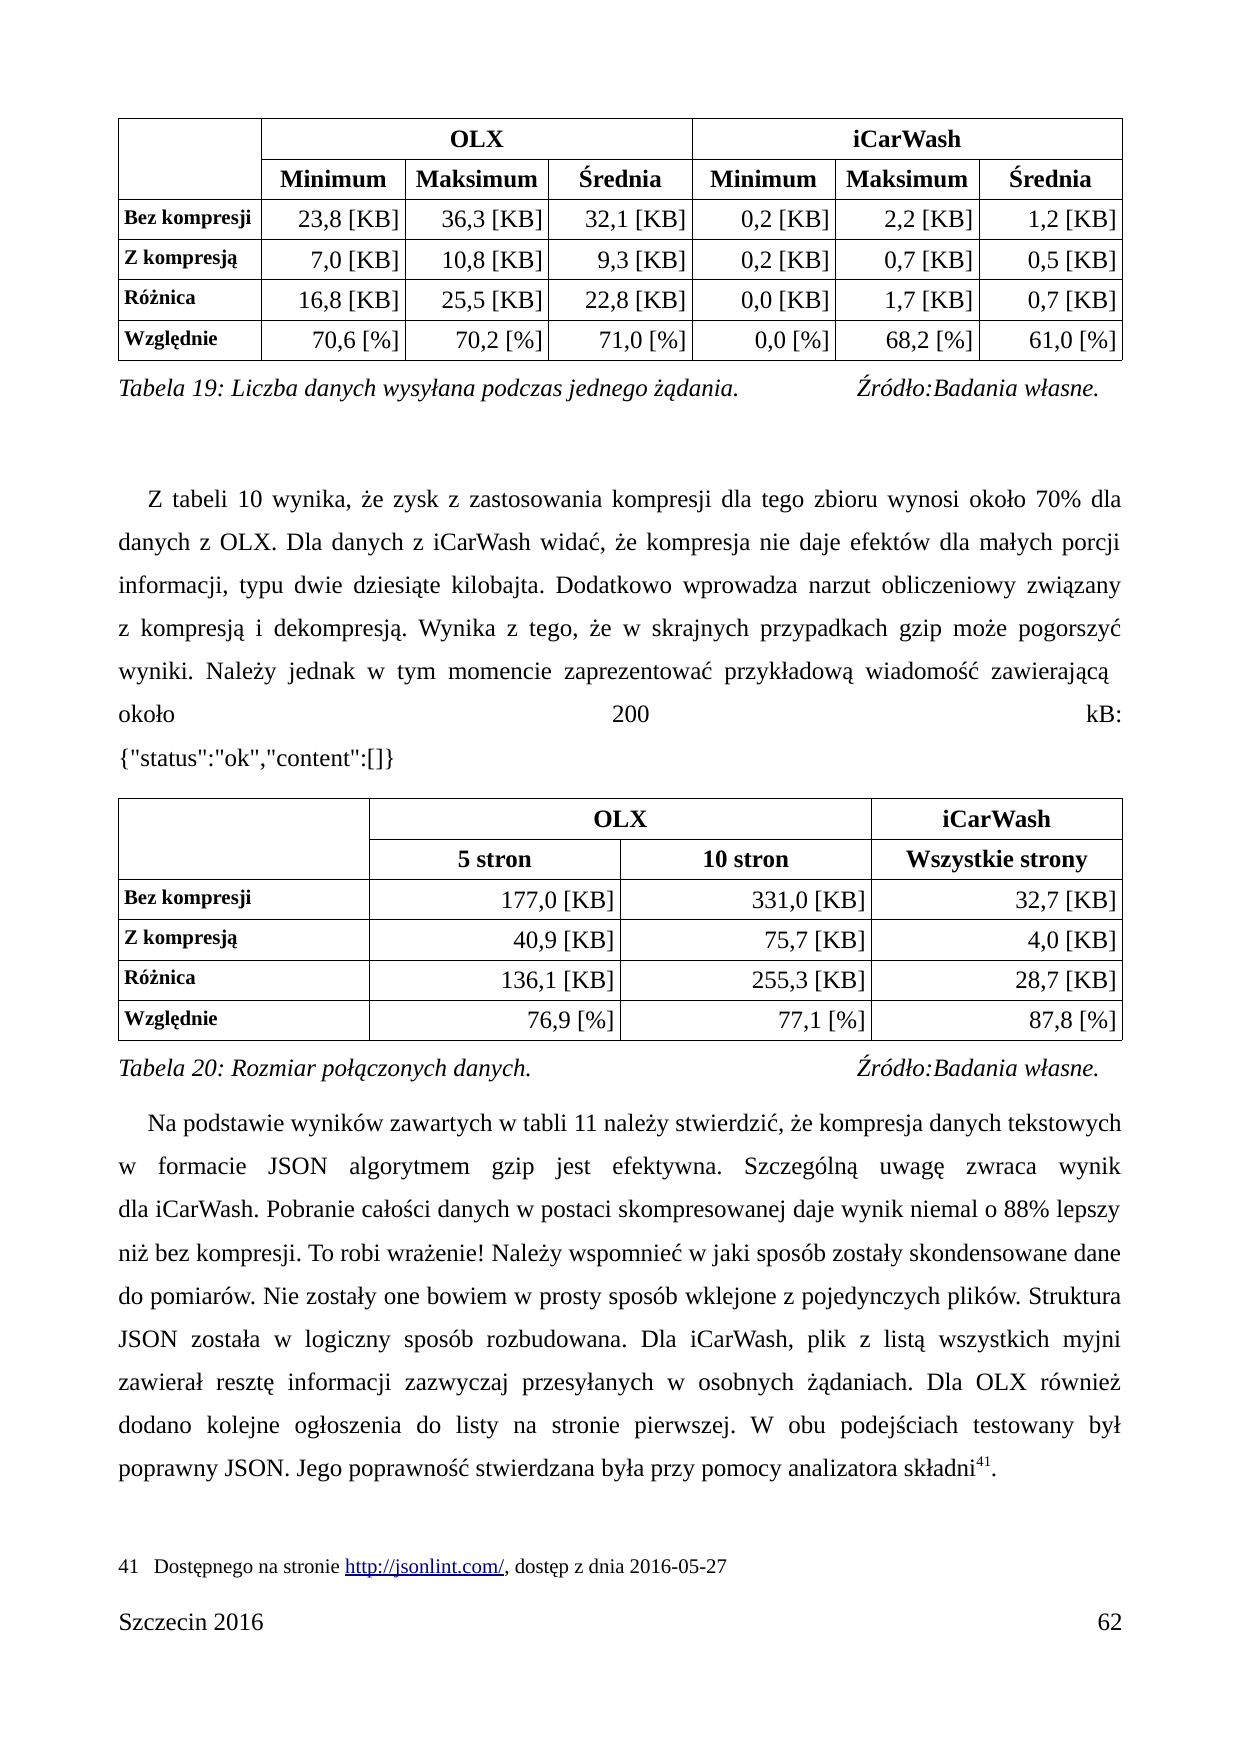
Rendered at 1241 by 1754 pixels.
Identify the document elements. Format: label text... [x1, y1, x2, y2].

table_cell 9,3 [KB] [549, 240, 692, 279]
table_header OLX [370, 799, 871, 838]
table_cell 68,2 [%] [836, 321, 979, 360]
table_cell 10 stron [621, 840, 871, 879]
table_cell 70,2 [%] [406, 321, 548, 360]
table_cell 0,0 [KB] [693, 280, 835, 320]
table_cell 0,0 [%] [693, 321, 835, 360]
text Tabela 19: Liczba danych wysyłana podczas jednego żądania. Źródło:Badania własne. [118, 373, 1122, 401]
text Na podstawie wyników zawartych w tabli 11 należy stwierdzić, że kompresja danych tekstowych w formacie JSON algorytmem gzip jest efektywna. Szczególną uwagę zwraca wynik dla iCarWash. Pobranie całości danych w postaci skompresowanej daje wynik niemal o 88% lepszy niż bez kompresji. To robi wrażenie! Należy wspomnieć w jaki sposób zostały skondensowane dane do pomiarów. Nie zostały one bowiem w prosty sposób wklejone z pojedynczych plików. Struktura JSON została w logiczny sposób rozbudowana. Dla iCarWash, plik z listą wszystkich myjni zawierał resztę informacji zazwyczaj przesyłanych w osobnych żądaniach. Dla OLX również dodano kolejne ogłoszenia do listy na stronie pierwszej. W obu podejściach testowany był poprawny JSON. Jego poprawność stwierdzana była przy pomocy analizatora składni. [118, 1108, 1122, 1482]
table_cell 61,0 [%] [980, 321, 1122, 360]
text Z tabeli 10 wynika, że zysk z zastosowania kompresji dla tego zbioru wynosi około 70% dla danych z OLX. Dla danych z iCarWash widać, że kompresja nie daje efektów dla małych porcji informacji, typu dwie dziesiąte kilobajta. Dodatkowo wprowadza narzut obliczeniowy związany z kompresją i dekompresją. Wynika z tego, że w skrajnych przypadkach gzip może pogorszyć wyniki. Należy jednak w tym momencie zaprezentować przykładową wiadomość zawierającą około 200 kB: {"status":"ok","content":[]} [118, 484, 1122, 771]
table_cell 2,2 [KB] [836, 200, 979, 239]
table_header [119, 799, 369, 879]
table_cell 77,1 [%] [621, 1001, 871, 1040]
table_cell 75,7 [KB] [621, 920, 871, 959]
table_cell 0,2 [KB] [693, 240, 835, 279]
table_cell 136,1 [KB] [370, 961, 620, 1000]
table_cell 331,0 [KB] [621, 880, 871, 919]
table_cell 87,8 [%] [872, 1001, 1122, 1040]
table_cell Bez kompresji [119, 880, 369, 919]
table_cell 1,2 [KB] [980, 200, 1122, 239]
table_cell 16,8 [KB] [262, 280, 405, 320]
table_cell 40,9 [KB] [370, 920, 620, 959]
table_cell 71,0 [%] [549, 321, 692, 360]
table_cell 7,0 [KB] [262, 240, 405, 279]
table_cell Z kompresją [119, 920, 369, 959]
table_header OLX [262, 119, 692, 158]
table_cell Maksimum [406, 160, 548, 199]
table_cell 28,7 [KB] [872, 961, 1122, 1000]
table_cell 0,5 [KB] [980, 240, 1122, 279]
table_cell 0,2 [KB] [693, 200, 835, 239]
table_cell Z kompresją [119, 240, 261, 279]
table_cell Względnie [119, 321, 261, 360]
table_cell Bez kompresji [119, 200, 261, 239]
table_cell Minimum [262, 160, 405, 199]
table_cell 255,3 [KB] [621, 961, 871, 1000]
table_cell 177,0 [KB] [370, 880, 620, 919]
table_cell Różnica [119, 961, 369, 1000]
table_cell Wszystkie strony [872, 840, 1122, 879]
table_cell 23,8 [KB] [262, 200, 405, 239]
table_cell Względnie [119, 1001, 369, 1040]
table_cell Średnia [549, 160, 692, 199]
table_cell 0,7 [KB] [836, 240, 979, 279]
table_cell Maksimum [836, 160, 979, 199]
table_cell 36,3 [KB] [406, 200, 548, 239]
table_header iCarWash [693, 119, 1122, 158]
table_cell Minimum [693, 160, 835, 199]
table_cell 0,7 [KB] [980, 280, 1122, 320]
table_cell 70,6 [%] [262, 321, 405, 360]
table_cell Różnica [119, 280, 261, 320]
table_cell 5 stron [370, 840, 620, 879]
table_cell 25,5 [KB] [406, 280, 548, 320]
text Tabela 20: Rozmiar połączonych danych. Źródło:Badania własne. [118, 1053, 1122, 1081]
table_cell 22,8 [KB] [549, 280, 692, 320]
table_cell 10,8 [KB] [406, 240, 548, 279]
table_cell 4,0 [KB] [872, 920, 1122, 959]
table_header iCarWash [872, 799, 1122, 838]
table_cell Średnia [980, 160, 1122, 199]
table_header [119, 119, 261, 199]
table_cell 32,7 [KB] [872, 880, 1122, 919]
table_cell 32,1 [KB] [549, 200, 692, 239]
table_cell 1,7 [KB] [836, 280, 979, 320]
table_cell 76,9 [%] [370, 1001, 620, 1040]
text Dostępnego na stronie http://jsonlint.com/, dostęp z dnia 2016-05-27 [118, 1553, 1122, 1578]
